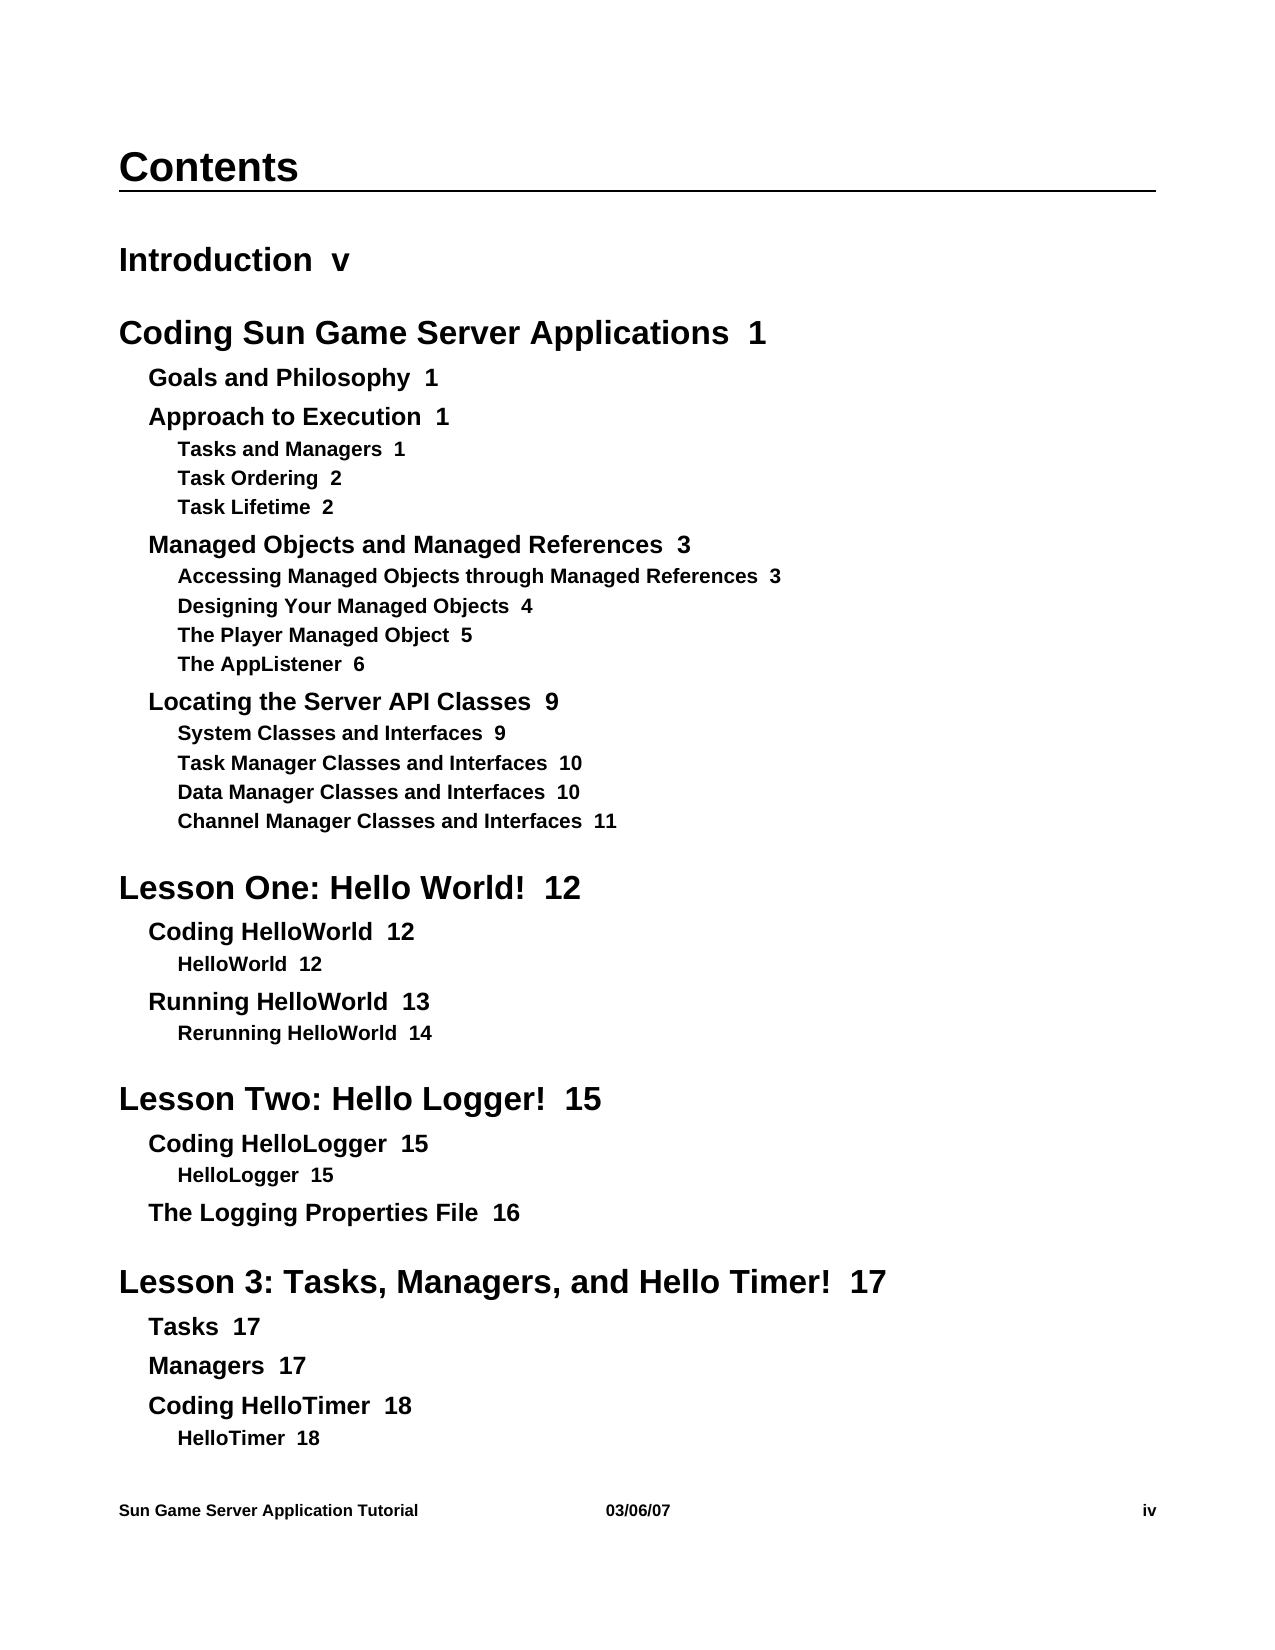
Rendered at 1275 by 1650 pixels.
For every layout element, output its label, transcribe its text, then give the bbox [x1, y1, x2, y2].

text HelloWorld 12 [177, 952, 1156, 975]
text Task Ordering 2 [177, 466, 1156, 490]
text Introduction v [118, 241, 1156, 278]
text Coding Sun Game Server Applications 1 [118, 314, 1156, 351]
text Data Manager Classes and Interfaces 10 [177, 780, 1156, 804]
text Accessing Managed Objects through Managed References 3 [177, 565, 1156, 588]
text Approach to Execution 1 [148, 403, 1156, 431]
text Lesson 3: Tasks, Managers, and Hello Timer! 17 [118, 1263, 1156, 1300]
text Task Manager Classes and Interfaces 10 [177, 751, 1156, 774]
text The AppListener 6 [177, 653, 1156, 676]
text Rerunning HelloWorld 14 [177, 1021, 1156, 1044]
text Channel Manager Classes and Interfaces 11 [177, 810, 1156, 833]
text The Player Managed Object 5 [177, 623, 1156, 647]
subtitle Contents [118, 143, 1156, 192]
text Coding HelloLogger 15 [148, 1130, 1156, 1158]
text Managed Objects and Managed References 3 [148, 531, 1156, 559]
text Coding HelloTimer 18 [148, 1392, 1156, 1420]
text Lesson One: Hello World! 12 [118, 869, 1156, 906]
text HelloTimer 18 [177, 1426, 1156, 1449]
text Designing Your Managed Objects 4 [177, 594, 1156, 617]
text Locating the Server API Classes 9 [148, 688, 1156, 716]
text System Classes and Interfaces 9 [177, 722, 1156, 745]
text Lesson Two: Hello Logger! 15 [118, 1081, 1156, 1118]
text Tasks 17 [148, 1312, 1156, 1340]
text Tasks and Managers 1 [177, 437, 1156, 460]
text Goals and Philosophy 1 [148, 363, 1156, 391]
text Managers 17 [148, 1352, 1156, 1380]
text Coding HelloWorld 12 [148, 918, 1156, 946]
text The Logging Properties File 16 [148, 1199, 1156, 1227]
text Running HelloWorld 13 [148, 987, 1156, 1015]
text HelloLogger 15 [177, 1164, 1156, 1187]
text Task Lifetime 2 [177, 496, 1156, 519]
